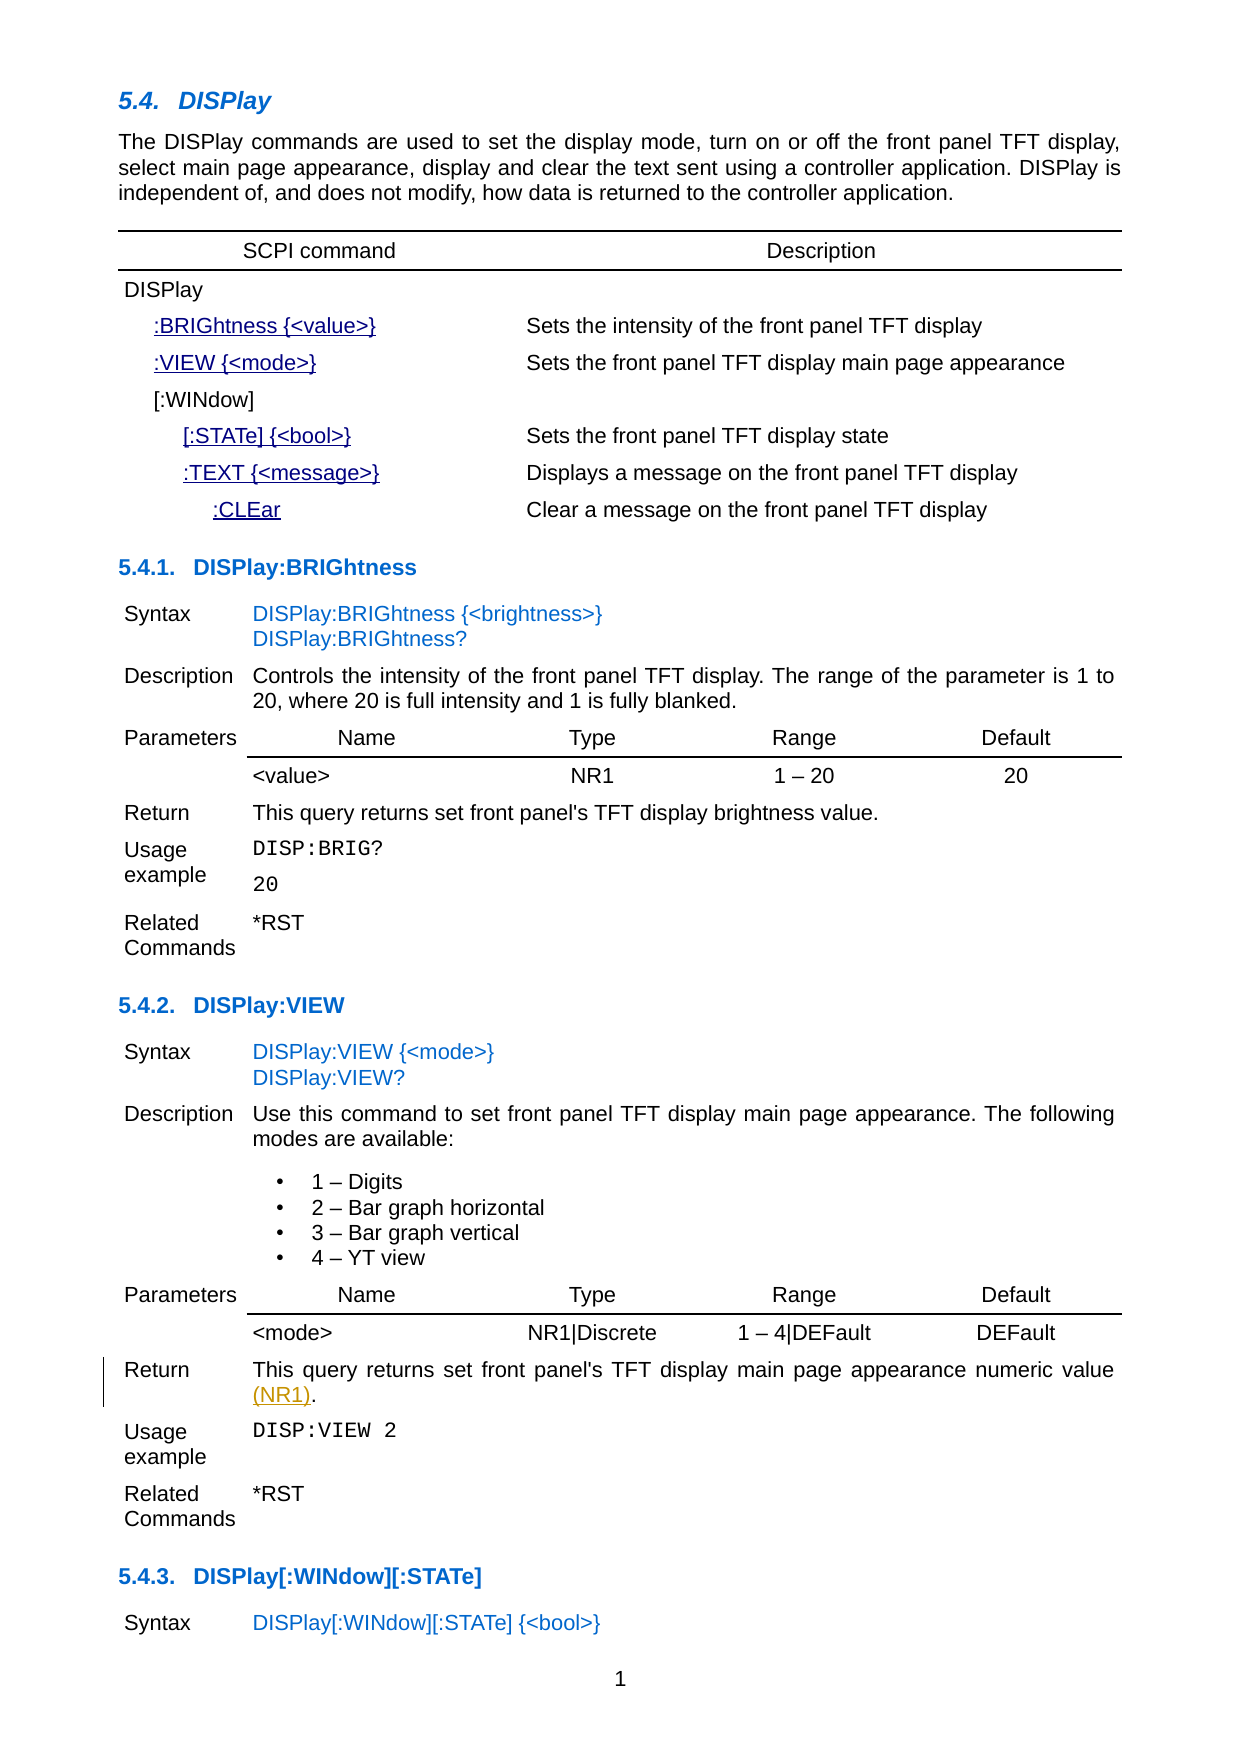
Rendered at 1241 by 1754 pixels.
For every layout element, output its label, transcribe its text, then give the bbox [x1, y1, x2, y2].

table_header DISPlay:VIEW {<mode>} DISPlay:VIEW? [247, 1034, 1122, 1095]
table_cell 1 – 4|DEFault [698, 1315, 910, 1351]
table_cell Return [118, 794, 247, 831]
table_cell [:STATe] {<bool>} [118, 418, 521, 454]
table_cell :TEXT {<message>} [118, 454, 521, 491]
table_header Description [521, 232, 1122, 269]
table_cell Range [698, 1276, 910, 1312]
table_cell Sets the intensity of the front panel TFT display [521, 308, 1122, 344]
table_cell :BRIGhtness {<value>} [118, 308, 521, 344]
table_cell :VIEW {<mode>} [118, 344, 521, 381]
table_header DISPlay[:WINdow][:STATe] {<bool>} [247, 1605, 1122, 1641]
table_cell 20 [910, 758, 1122, 794]
table_cell DISP:VIEW 2 [247, 1413, 1122, 1475]
text The DISPlay commands are used to set the display mode, turn on or off the front panel TFT display, select main page appearance, display and clear the text sent using a controller application. DISPlay is independent of, and does not modify, how data is returned to the controller application. [118, 129, 1122, 205]
table_cell DISP:BRIG? 20 [247, 831, 1122, 904]
table_header Syntax [118, 1605, 247, 1641]
table_cell Default [910, 719, 1122, 756]
table_cell Related Commands [118, 904, 247, 966]
table_cell Name [247, 719, 486, 756]
table_cell *RST [247, 1475, 1122, 1537]
table_cell DEFault [910, 1315, 1122, 1351]
table_cell [521, 271, 1122, 307]
table_cell Use this command to set front panel TFT display main page appearance. The following modes are available: 1 – Digits 2 – Bar graph horizontal 3 – Bar graph vertical 4 – YT view [247, 1095, 1122, 1276]
subtitle DISPlay:BRIGhtness [118, 554, 1122, 580]
table_cell Displays a message on the front panel TFT display [521, 454, 1122, 491]
table_cell <mode> [247, 1315, 486, 1351]
table_cell NR1|Discrete [486, 1315, 698, 1351]
table_cell 1 – 20 [698, 758, 910, 794]
table_cell NR1 [486, 758, 698, 794]
table_cell Related Commands [118, 1475, 247, 1537]
table_cell Description [118, 657, 247, 719]
table_cell Type [486, 1276, 698, 1312]
table_cell Type [486, 719, 698, 756]
table_cell Name [247, 1276, 486, 1312]
subtitle DISPlay[:WINdow][:STATe] [118, 1563, 1122, 1590]
table_cell Parameters [118, 1276, 247, 1351]
table_cell Return [118, 1351, 247, 1413]
table_header SCPI command [118, 232, 521, 269]
table_cell Description [118, 1095, 247, 1276]
table_cell DISPlay [118, 271, 521, 307]
table_cell [521, 381, 1122, 417]
table_cell Usage example [118, 831, 247, 904]
table_cell Controls the intensity of the front panel TFT display. The range of the parameter is 1 to 20, where 20 is full intensity and 1 is fully blanked. [247, 657, 1122, 719]
table_cell Sets the front panel TFT display state [521, 418, 1122, 454]
subtitle DISPlay [118, 86, 1122, 114]
table_header Syntax [118, 595, 247, 657]
table_cell This query returns set front panel's TFT display main page appearance numeric value (NR1). [247, 1351, 1122, 1413]
table_cell Range [698, 719, 910, 756]
table_header DISPlay:BRIGhtness {<brightness>} DISPlay:BRIGhtness? [247, 595, 1122, 657]
table_cell <value> [247, 758, 486, 794]
subtitle DISPlay:VIEW [118, 992, 1122, 1019]
table_cell *RST [247, 904, 1122, 966]
table_cell :CLEar [118, 491, 521, 527]
table_cell This query returns set front panel's TFT display brightness value. [247, 794, 1122, 831]
table_cell Parameters [118, 719, 247, 794]
table_cell Usage example [118, 1413, 247, 1475]
table_header Syntax [118, 1034, 247, 1095]
table_cell Clear a message on the front panel TFT display [521, 491, 1122, 527]
table_cell Sets the front panel TFT display main page appearance [521, 344, 1122, 381]
table_cell [:WINdow] [118, 381, 521, 417]
table_cell Default [910, 1276, 1122, 1312]
